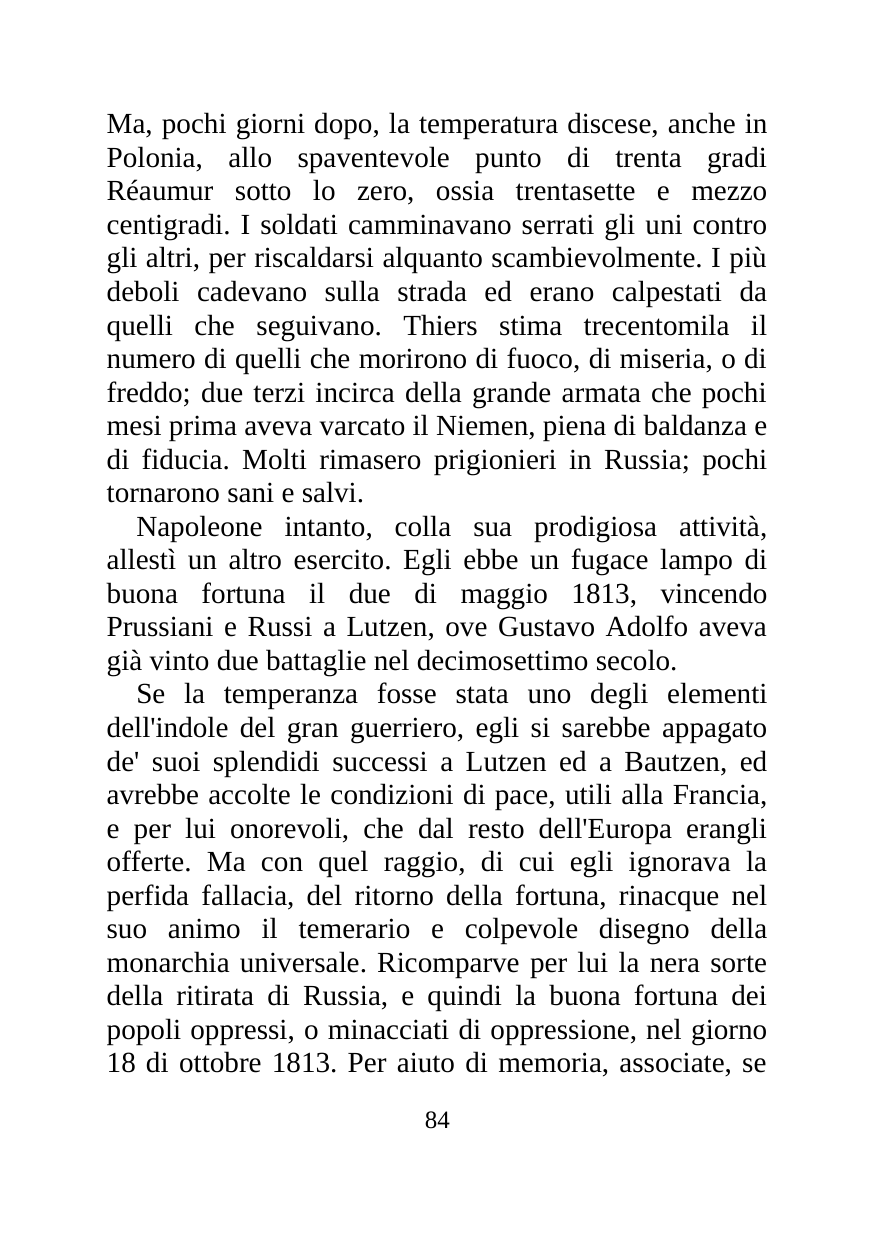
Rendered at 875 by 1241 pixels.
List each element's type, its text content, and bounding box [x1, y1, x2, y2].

text Ma, pochi giorni dopo, la temperatura discese, anche in Polonia, allo spaventevole punto di trenta gradi Réaumur sotto lo zero, ossia trentasette e mezzo centigradi. I soldati camminavano serrati gli uni contro gli altri, per riscaldarsi alquanto scambievolmente. I più deboli cadevano sulla strada ed erano calpestati da quelli che seguivano. Thiers stima trecentomila il numero di quelli che morirono di fuoco, di miseria, o di freddo; due terzi incirca della grande armata che pochi mesi prima aveva varcato il Niemen, piena di baldanza e di fiducia. Molti rimasero prigionieri in Russia; pochi tornarono sani e salvi. [106, 106, 768, 509]
text Se la temperanza fosse stata uno degli elementi dell'indole del gran guerriero, egli si sarebbe appagato de' suoi splendidi successi a Lutzen ed a Bautzen, ed avrebbe accolte le condizioni di pace, utili alla Francia, e per lui onorevoli, che dal resto dell'Europa erangli offerte. Ma con quel raggio, di cui egli ignorava la perfida fallacia, del ritorno della fortuna, rinacque nel suo animo il temerario e colpevole disegno della monarchia universale. Ricomparve per lui la nera sorte della ritirata di Russia, e quindi la buona fortuna dei popoli oppressi, o minacciati di oppressione, nel giorno 18 di ottobre 1813. Per aiuto di memoria, associate, se [106, 677, 768, 1079]
text Napoleone intanto, colla sua prodigiosa attività, allestì un altro esercito. Egli ebbe un fugace lampo di buona fortuna il due di maggio 1813, vincendo Prussiani e Russi a Lutzen, ove Gustavo Adolfo aveva già vinto due battaglie nel decimosettimo secolo. [106, 509, 768, 677]
